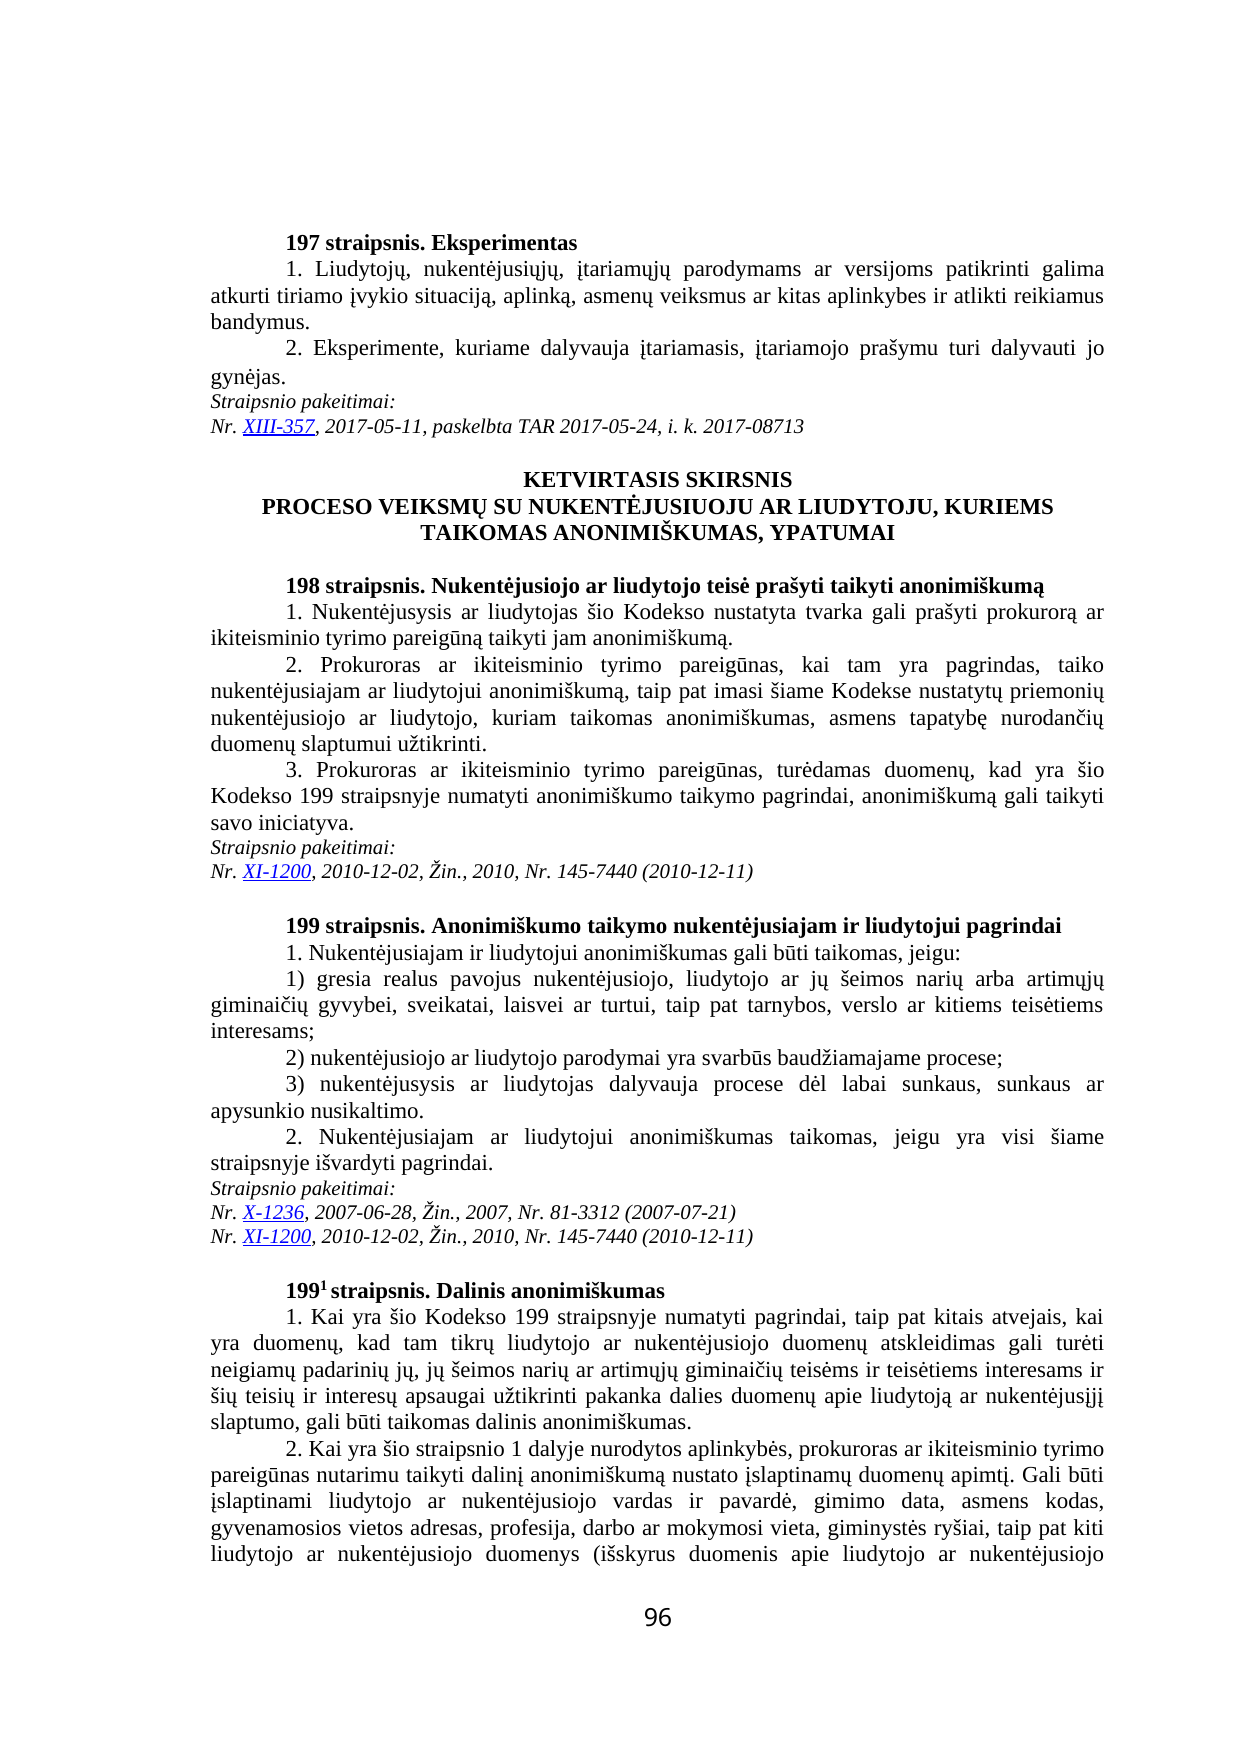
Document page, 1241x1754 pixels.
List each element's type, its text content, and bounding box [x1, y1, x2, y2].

text Nr. XIII-357, 2017-05-11, paskelbta TAR 2017-05-24, i. k. 2017-08713 [210, 413, 1105, 438]
text Nr. XI-1200, 2010-12-02, Žin., 2010, Nr. 145-7440 (2010-12-11) [210, 859, 1105, 883]
text 2. Eksperimente, kuriame dalyvauja įtariamasis, įtariamojo prašymu turi dalyvauti jo gynėjas. [210, 334, 1105, 389]
text 197 straipsnis. Eksperimentas [210, 229, 1105, 255]
text Straipsnio pakeitimai: [210, 389, 1105, 413]
text 1. Nukentėjusiajam ir liudytojui anonimiškumas gali būti taikomas, jeigu: [210, 938, 1105, 965]
text KETVIRTASIS SKIRSNIS [210, 466, 1105, 493]
text Proceso veiksmų su nukentėjusiuoju ar liudytoju, kuriems taikomas anonimiškumas, ypatumai [210, 493, 1105, 545]
text 3. Prokuroras ar ikiteisminio tyrimo pareigūnas, turėdamas duomenų, kad yra šio Kodekso 199 straipsnyje numatyti anonimiškumo taikymo pagrindai, anonimiškumą gali taikyti savo iniciatyva. [210, 756, 1105, 835]
text 1991 straipsnis. Dalinis anonimiškumas [210, 1277, 1105, 1303]
text Nr. X-1236, 2007-06-28, Žin., 2007, Nr. 81-3312 (2007-07-21) [210, 1200, 1105, 1224]
text Straipsnio pakeitimai: [210, 1176, 1105, 1200]
text 198 straipsnis. Nukentėjusiojo ar liudytojo teisė prašyti taikyti anonimiškumą [285, 572, 1105, 598]
text 1. Liudytojų, nukentėjusiųjų, įtariamųjų parodymams ar versijoms patikrinti galima atkurti tiriamo įvykio situaciją, aplinką, asmenų veiksmus ar kitas aplinkybes ir atlikti reikiamus bandymus. [210, 255, 1105, 334]
text 2. Prokuroras ar ikiteisminio tyrimo pareigūnas, kai tam yra pagrindas, taiko nukentėjusiajam ar liudytojui anonimiškumą, taip pat imasi šiame Kodekse nustatytų priemonių nukentėjusiojo ar liudytojo, kuriam taikomas anonimiškumas, asmens tapatybę nurodančių duomenų slaptumui užtikrinti. [210, 651, 1105, 756]
text 2) nukentėjusiojo ar liudytojo parodymai yra svarbūs baudžiamajame procese; [210, 1044, 1105, 1070]
text Nr. XI-1200, 2010-12-02, Žin., 2010, Nr. 145-7440 (2010-12-11) [210, 1224, 1105, 1248]
text 1. Nukentėjusysis ar liudytojas šio Kodekso nustatyta tvarka gali prašyti prokurorą ar ikiteisminio tyrimo pareigūną taikyti jam anonimiškumą. [210, 598, 1105, 651]
text 1. Kai yra šio Kodekso 199 straipsnyje numatyti pagrindai, taip pat kitais atvejais, kai yra duomenų, kad tam tikrų liudytojo ar nukentėjusiojo duomenų atskleidimas gali turėti neigiamų padarinių jų, jų šeimos narių ar artimųjų giminaičių teisėms ir teisėtiems interesams ir šių teisių ir interesų apsaugai užtikrinti pakanka dalies duomenų apie liudytoją ar nukentėjusįjį slaptumo, gali būti taikomas dalinis anonimiškumas. [210, 1303, 1105, 1435]
text 1) gresia realus pavojus nukentėjusiojo, liudytojo ar jų šeimos narių arba artimųjų giminaičių gyvybei, sveikatai, laisvei ar turtui, taip pat tarnybos, verslo ar kitiems teisėtiems interesams; [210, 965, 1105, 1044]
text 3) nukentėjusysis ar liudytojas dalyvauja procese dėl labai sunkaus, sunkaus ar apysunkio nusikaltimo. [210, 1070, 1105, 1123]
text 199 straipsnis. Anonimiškumo taikymo nukentėjusiajam ir liudytojui pagrindai [285, 912, 1105, 938]
text 2. Nukentėjusiajam ar liudytojui anonimiškumas taikomas, jeigu yra visi šiame straipsnyje išvardyti pagrindai. [210, 1123, 1105, 1176]
text Straipsnio pakeitimai: [210, 835, 1105, 859]
text 2. Kai yra šio straipsnio 1 dalyje nurodytos aplinkybės, prokuroras ar ikiteisminio tyrimo pareigūnas nutarimu taikyti dalinį anonimiškumą nustato įslaptinamų duomenų apimtį. Gali būti įslaptinami liudytojo ar nukentėjusiojo vardas ir pavardė, gimimo data, asmens kodas, gyvenamosios vietos adresas, profesija, darbo ar mokymosi vieta, giminystės ryšiai, taip pat kiti liudytojo ar nukentėjusiojo duomenys (išskyrus duomenis apie liudytojo ar nukentėjusiojo [210, 1435, 1105, 1567]
